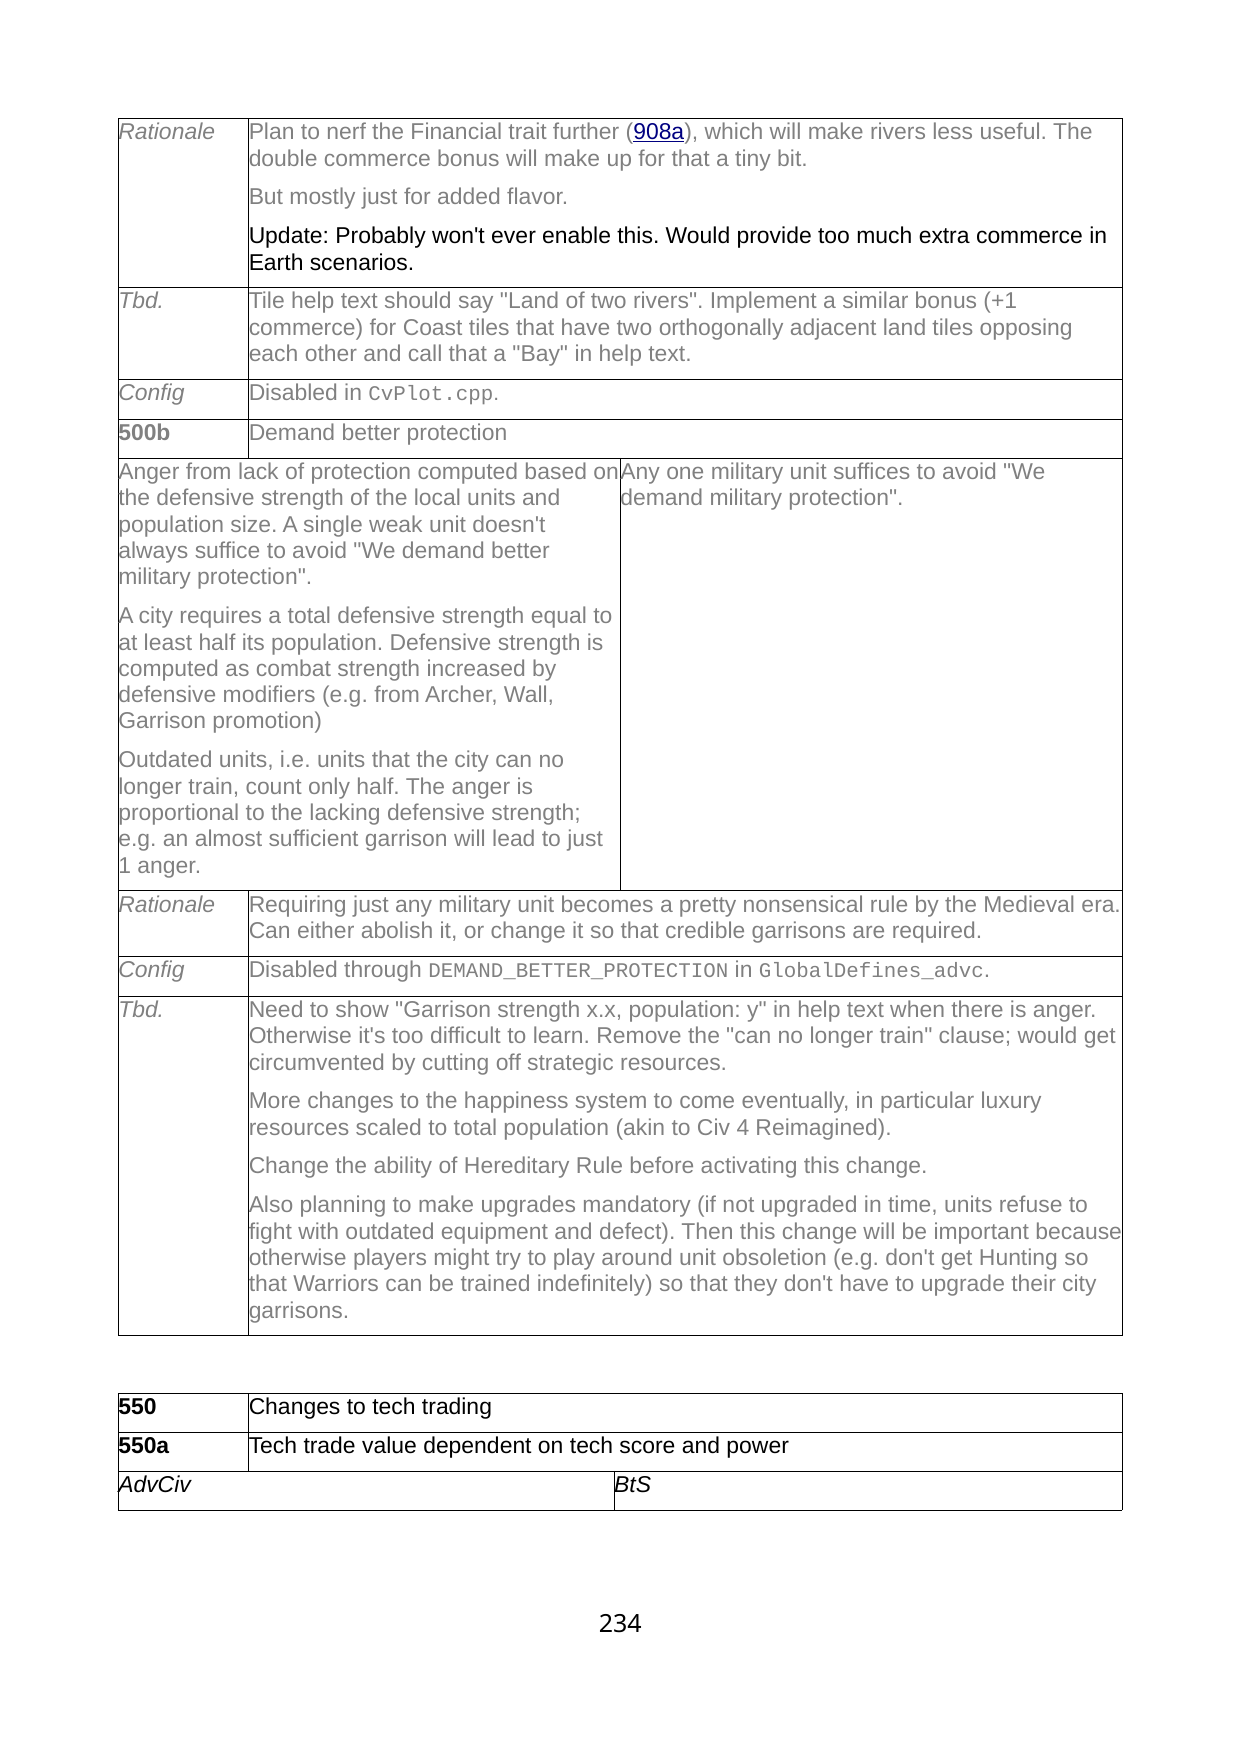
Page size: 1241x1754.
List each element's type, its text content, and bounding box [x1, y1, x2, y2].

table_cell Tech trade value dependent on tech score and power [249, 1433, 1122, 1471]
table_header Changes to tech trading [249, 1394, 1122, 1432]
table_cell 550a [119, 1433, 248, 1471]
table_cell Rationale [119, 891, 248, 956]
table_cell Anger from lack of protection computed based on the defensive strength of the local units and population size. A single weak unit doesn't always suffice to avoid "We demand better military protection". A city requires a total defensive strength equal to at least half its population. Defensive strength is computed as combat strength increased by defensive modifiers (e.g. from Archer, Wall, Garrison promotion) Outdated units, i.e. units that the city can no longer train, count only half. The anger is proportional to the lacking defensive strength; e.g. an almost sufficient garrison will lead to just 1 anger. [119, 459, 620, 890]
table_cell Need to show "Garrison strength x.x, population: y" in help text when there is anger. Otherwise it's too difficult to learn. Remove the "can no longer train" clause; would get circumvented by cutting off strategic resources. More changes to the happiness system to come eventually, in particular luxury resources scaled to total population (akin to Civ 4 Reimagined). Change the ability of Hereditary Rule before activating this change. Also planning to make upgrades mandatory (if not upgraded in time, units refuse to fight with outdated equipment and defect). Then this change will be important because otherwise players might try to play around unit obsoletion (e.g. don't get Hunting so that Warriors can be trained indefinitely) so that they don't have to upgrade their city garrisons. [249, 997, 1122, 1335]
table_cell Any one military unit suffices to avoid "We demand military protection". [621, 459, 1122, 890]
table_cell Tbd. [119, 288, 248, 379]
table_cell Config [119, 380, 248, 419]
table_cell AdvCiv [119, 1472, 614, 1509]
table_cell Demand better protection [249, 420, 1122, 458]
table_cell Rationale [119, 119, 248, 287]
table_cell Tile help text should say "Land of two rivers". Implement a similar bonus (+1 commerce) for Coast tiles that have two orthogonally adjacent land tiles opposing each other and call that a "Bay" in help text. [249, 288, 1122, 379]
table_header 550 [119, 1394, 248, 1432]
table_cell Disabled in CvPlot.cpp. [249, 380, 1122, 419]
table_cell Plan to nerf the Financial trait further (908a), which will make rivers less useful. The double commerce bonus will make up for that a tiny bit. But mostly just for added flavor. Update: Probably won't ever enable this. Would provide too much extra commerce in Earth scenarios. [249, 119, 1122, 287]
table_cell Requiring just any military unit becomes a pretty nonsensical rule by the Medieval era. Can either abolish it, or change it so that credible garrisons are required. [249, 891, 1122, 956]
table_cell Disabled through DEMAND_BETTER_PROTECTION in GlobalDefines_advc. [249, 957, 1122, 996]
table_cell Config [119, 957, 248, 996]
table_cell BtS [615, 1472, 1122, 1509]
table_cell Tbd. [119, 997, 248, 1335]
table_cell 500b [119, 420, 248, 458]
